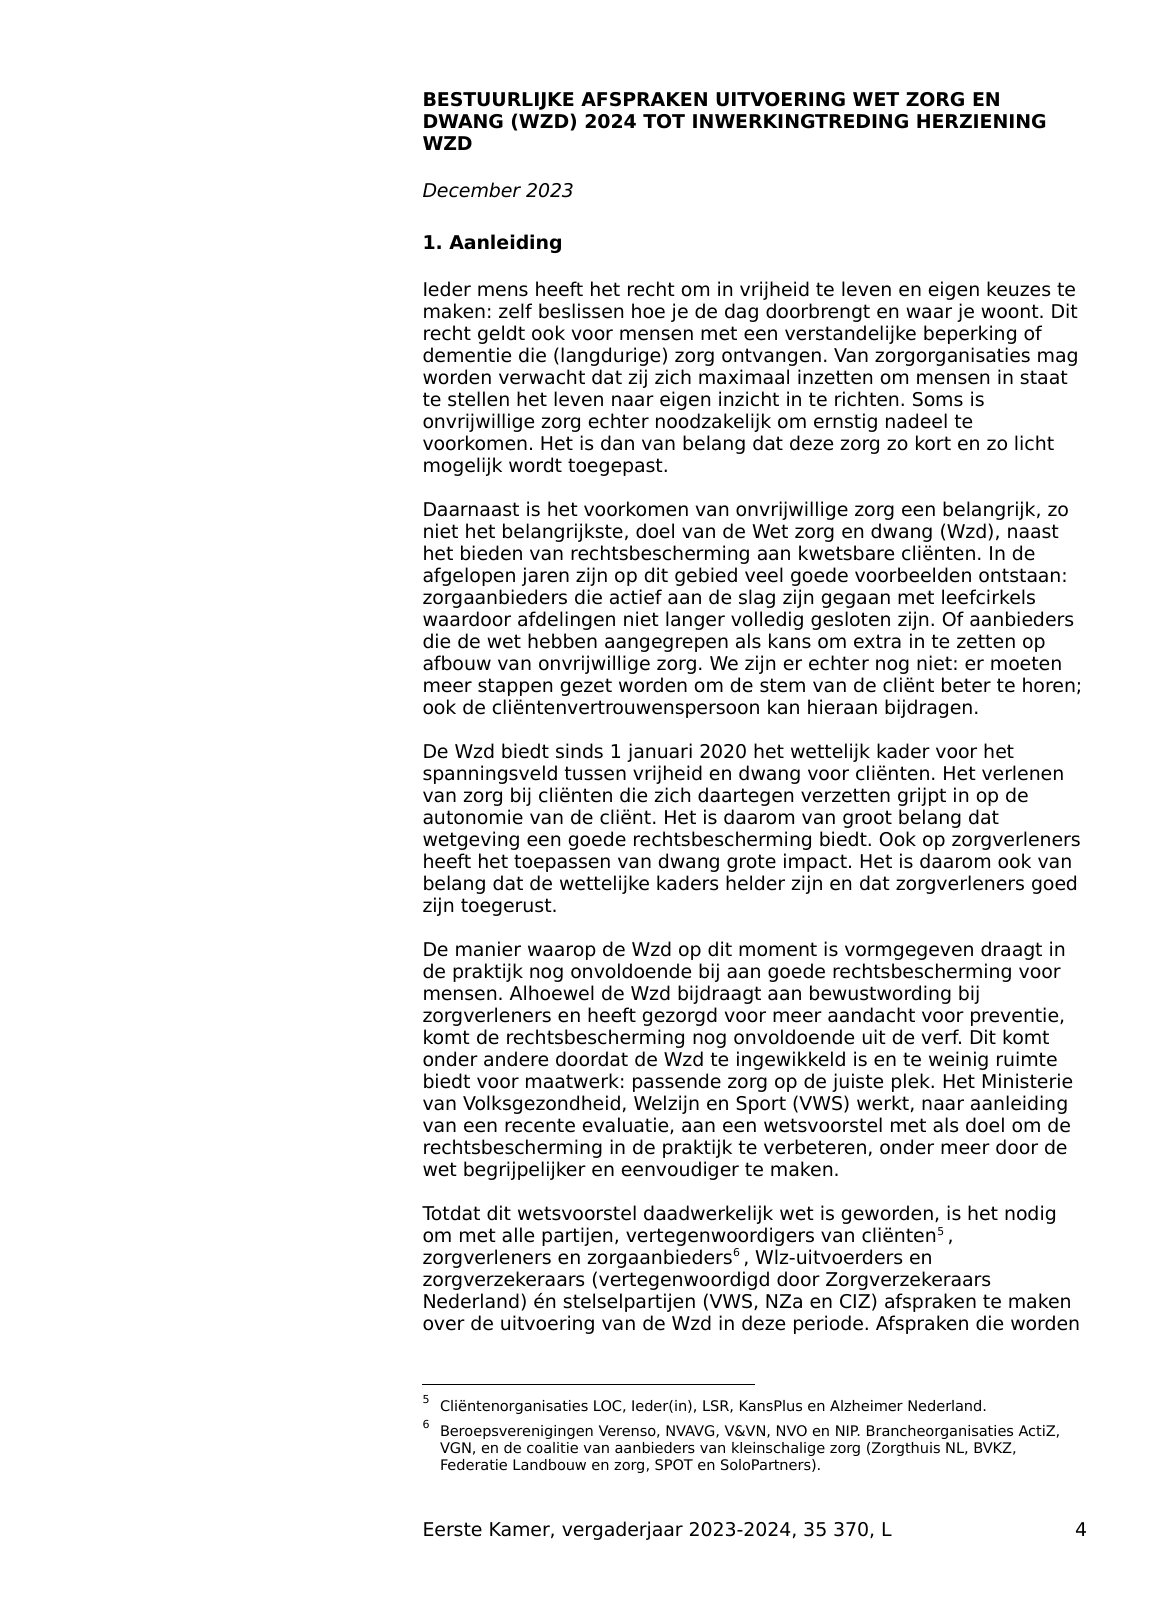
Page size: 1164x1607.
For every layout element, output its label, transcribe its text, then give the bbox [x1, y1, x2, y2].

text Ieder mens heeft het recht om in vrijheid te leven en eigen keuzes te maken: zelf beslissen hoe je de dag doorbrengt en waar je woont. Dit recht geldt ook voor mensen met een verstandelijke beperking of dementie die (langdurige) zorg ontvangen. Van zorgorganisaties mag worden verwacht dat zij zich maximaal inzetten om mensen in staat te stellen het leven naar eigen inzicht in te richten. Soms is onvrijwillige zorg echter noodzakelijk om ernstig nadeel te voorkomen. Het is dan van belang dat deze zorg zo kort en zo licht mogelijk wordt toegepast. [422, 279, 1087, 477]
subtitle BESTUURLIJKE AFSPRAKEN UITVOERING WET ZORG EN DWANG (WZD) 2024 TOT INWERKINGTREDING HERZIENING WZD [422, 89, 1087, 155]
subtitle 1. Aanleiding [422, 232, 1087, 254]
text Daarnaast is het voorkomen van onvrijwillige zorg een belangrijk, zo niet het belangrijkste, doel van de Wet zorg en dwang (Wzd), naast het bieden van rechtsbescherming aan kwetsbare cliënten. In de afgelopen jaren zijn op dit gebied veel goede voorbeelden ontstaan: zorgaanbieders die actief aan de slag zijn gegaan met leefcirkels waardoor afdelingen niet langer volledig gesloten zijn. Of aanbieders die de wet hebben aangegrepen als kans om extra in te zetten op afbouw van onvrijwillige zorg. We zijn er echter nog niet: er moeten meer stappen gezet worden om de stem van de cliënt beter te horen; ook de cliëntenvertrouwenspersoon kan hieraan bijdragen. [422, 499, 1087, 719]
text Beroepsverenigingen Verenso, NVAVG, V&VN, NVO en NIP. Brancheorganisaties ActiZ, VGN, en de coalitie van aanbieders van kleinschalige zorg (Zorgthuis NL, BVKZ, Federatie Landbouw en zorg, SPOT en SoloPartners). [422, 1418, 1087, 1474]
text De manier waarop de Wzd op dit moment is vormgegeven draagt in de praktijk nog onvoldoende bij aan goede rechtsbescherming voor mensen. Alhoewel de Wzd bijdraagt aan bewustwording bij zorgverleners en heeft gezorgd voor meer aandacht voor preventie, komt de rechtsbescherming nog onvoldoende uit de verf. Dit komt onder andere doordat de Wzd te ingewikkeld is en te weinig ruimte biedt voor maatwerk: passende zorg op de juiste plek. Het Ministerie van Volksgezondheid, Welzijn en Sport (VWS) werkt, naar aanleiding van een recente evaluatie, aan een wetsvoorstel met als doel om de rechtsbescherming in de praktijk te verbeteren, onder meer door de wet begrijpelijker en eenvoudiger te maken. [422, 939, 1087, 1181]
text December 2023 [422, 180, 1087, 202]
text Cliëntenorganisaties LOC, Ieder(in), LSR, KansPlus en Alzheimer Nederland. [422, 1393, 1087, 1416]
text Totdat dit wetsvoorstel daadwerkelijk wet is geworden, is het nodig om met alle partijen, vertegenwoordigers van cliënten, zorgverleners en zorgaanbieders, Wlz-uitvoerders en zorgverzekeraars (vertegenwoordigd door Zorgverzekeraars Nederland) én stelselpartijen (VWS, NZa en CIZ) afspraken te maken over de uitvoering van de Wzd in deze periode. Afspraken die worden [422, 1203, 1087, 1335]
text De Wzd biedt sinds 1 januari 2020 het wettelijk kader voor het spanningsveld tussen vrijheid en dwang voor cliënten. Het verlenen van zorg bij cliënten die zich daartegen verzetten grijpt in op de autonomie van de cliënt. Het is daarom van groot belang dat wetgeving een goede rechtsbescherming biedt. Ook op zorgverleners heeft het toepassen van dwang grote impact. Het is daarom ook van belang dat de wettelijke kaders helder zijn en dat zorgverleners goed zijn toegerust. [422, 741, 1087, 917]
